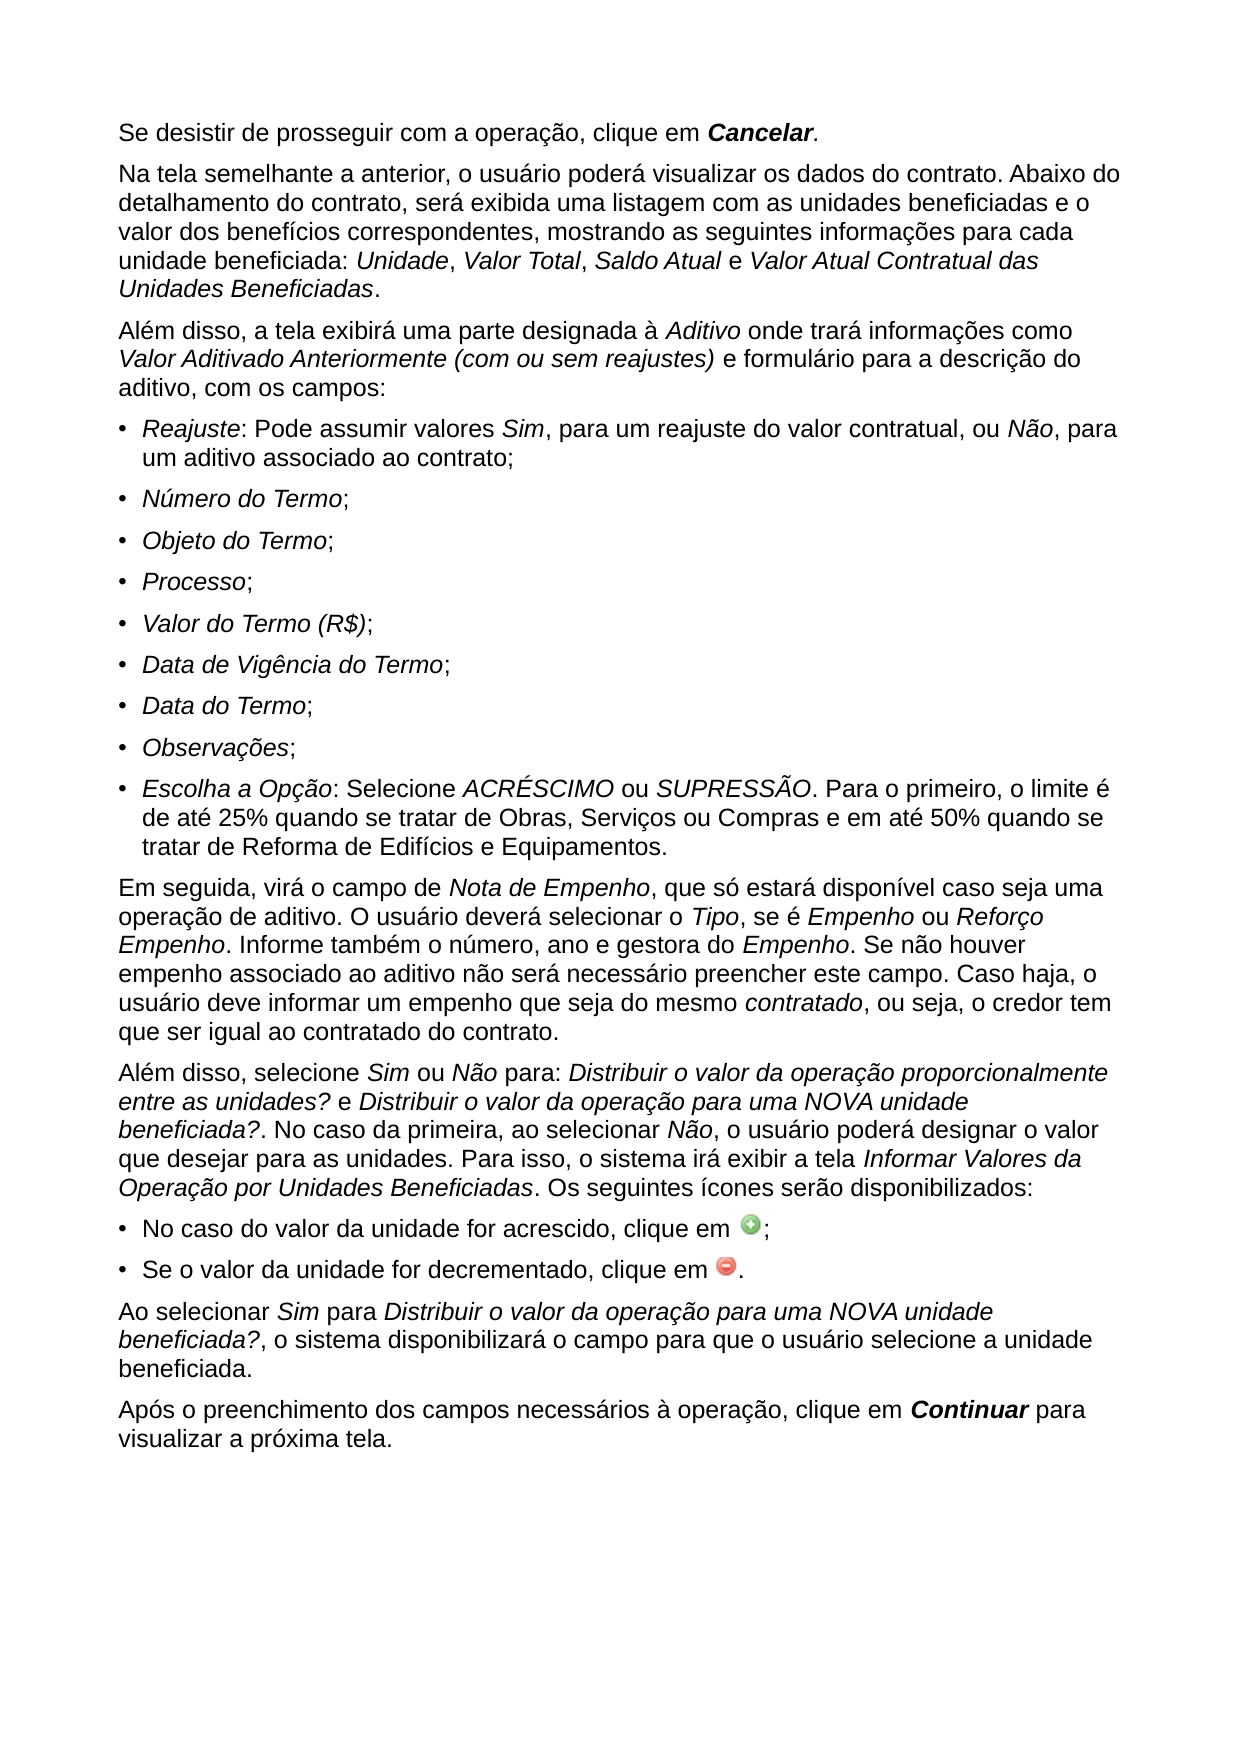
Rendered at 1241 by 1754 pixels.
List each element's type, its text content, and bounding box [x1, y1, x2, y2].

list Objeto do Termo; [118, 526, 1122, 555]
text Além disso, a tela exibirá uma parte designada à Aditivo onde trará informações como Valor Aditivado Anteriormente (com ou sem reajustes) e formulário para a descrição do aditivo, com os campos: [118, 316, 1122, 402]
text Se desistir de prosseguir com a operação, clique em Cancelar. [118, 118, 1122, 147]
list Data do Termo; [118, 691, 1122, 720]
text Na tela semelhante a anterior, o usuário poderá visualizar os dados do contrato. Abaixo do detalhamento do contrato, será exibida uma listagem com as unidades beneficiadas e o valor dos benefícios correspondentes, mostrando as seguintes informações para cada unidade beneficiada: Unidade, Valor Total, Saldo Atual e Valor Atual Contratual das Unidades Beneficiadas. [118, 159, 1122, 303]
list No caso do valor da unidade for acrescido, clique em ; [118, 1214, 1122, 1243]
list Número do Termo; [118, 484, 1122, 513]
list Se o valor da unidade for decrementado, clique em . [118, 1255, 1122, 1284]
text Além disso, selecione Sim ou Não para: Distribuir o valor da operação proporcionalmente entre as unidades? e Distribuir o valor da operação para uma NOVA unidade beneficiada?. No caso da primeira, ao selecionar Não, o usuário poderá designar o valor que desejar para as unidades. Para isso, o sistema irá exibir a tela Informar Valores da Operação por Unidades Beneficiadas. Os seguintes ícones serão disponibilizados: [118, 1058, 1122, 1202]
list Reajuste: Pode assumir valores Sim, para um reajuste do valor contratual, ou Não, para um aditivo associado ao contrato; [118, 414, 1122, 472]
list Valor do Termo (R$); [118, 608, 1122, 637]
picture [715, 1257, 738, 1279]
text Ao selecionar Sim para Distribuir o valor da operação para uma NOVA unidade beneficiada?, o sistema disponibilizará o campo para que o usuário selecione a unidade beneficiada. [118, 1297, 1122, 1383]
list Data de Vigência do Termo; [118, 650, 1122, 679]
list Escolha a Opção: Selecione ACRÉSCIMO ou SUPRESSÃO. Para o primeiro, o limite é de até 25% quando se tratar de Obras, Serviços ou Compras e em até 50% quando se tratar de Reforma de Edifícios e Equipamentos. [118, 774, 1122, 860]
text Após o preenchimento dos campos necessários à operação, clique em Continuar para visualizar a próxima tela. [118, 1396, 1122, 1453]
list Processo; [118, 567, 1122, 596]
text Em seguida, virá o campo de Nota de Empenho, que só estará disponível caso seja uma operação de aditivo. O usuário deverá selecionar o Tipo, se é Empenho ou Reforço Empenho. Informe também o número, ano e gestora do Empenho. Se não houver empenho associado ao aditivo não será necessário preencher este campo. Caso haja, o usuário deve informar um empenho que seja do mesmo contratado, ou seja, o credor tem que ser igual ao contratado do contrato. [118, 873, 1122, 1045]
list Observações; [118, 733, 1122, 761]
picture [738, 1214, 763, 1238]
